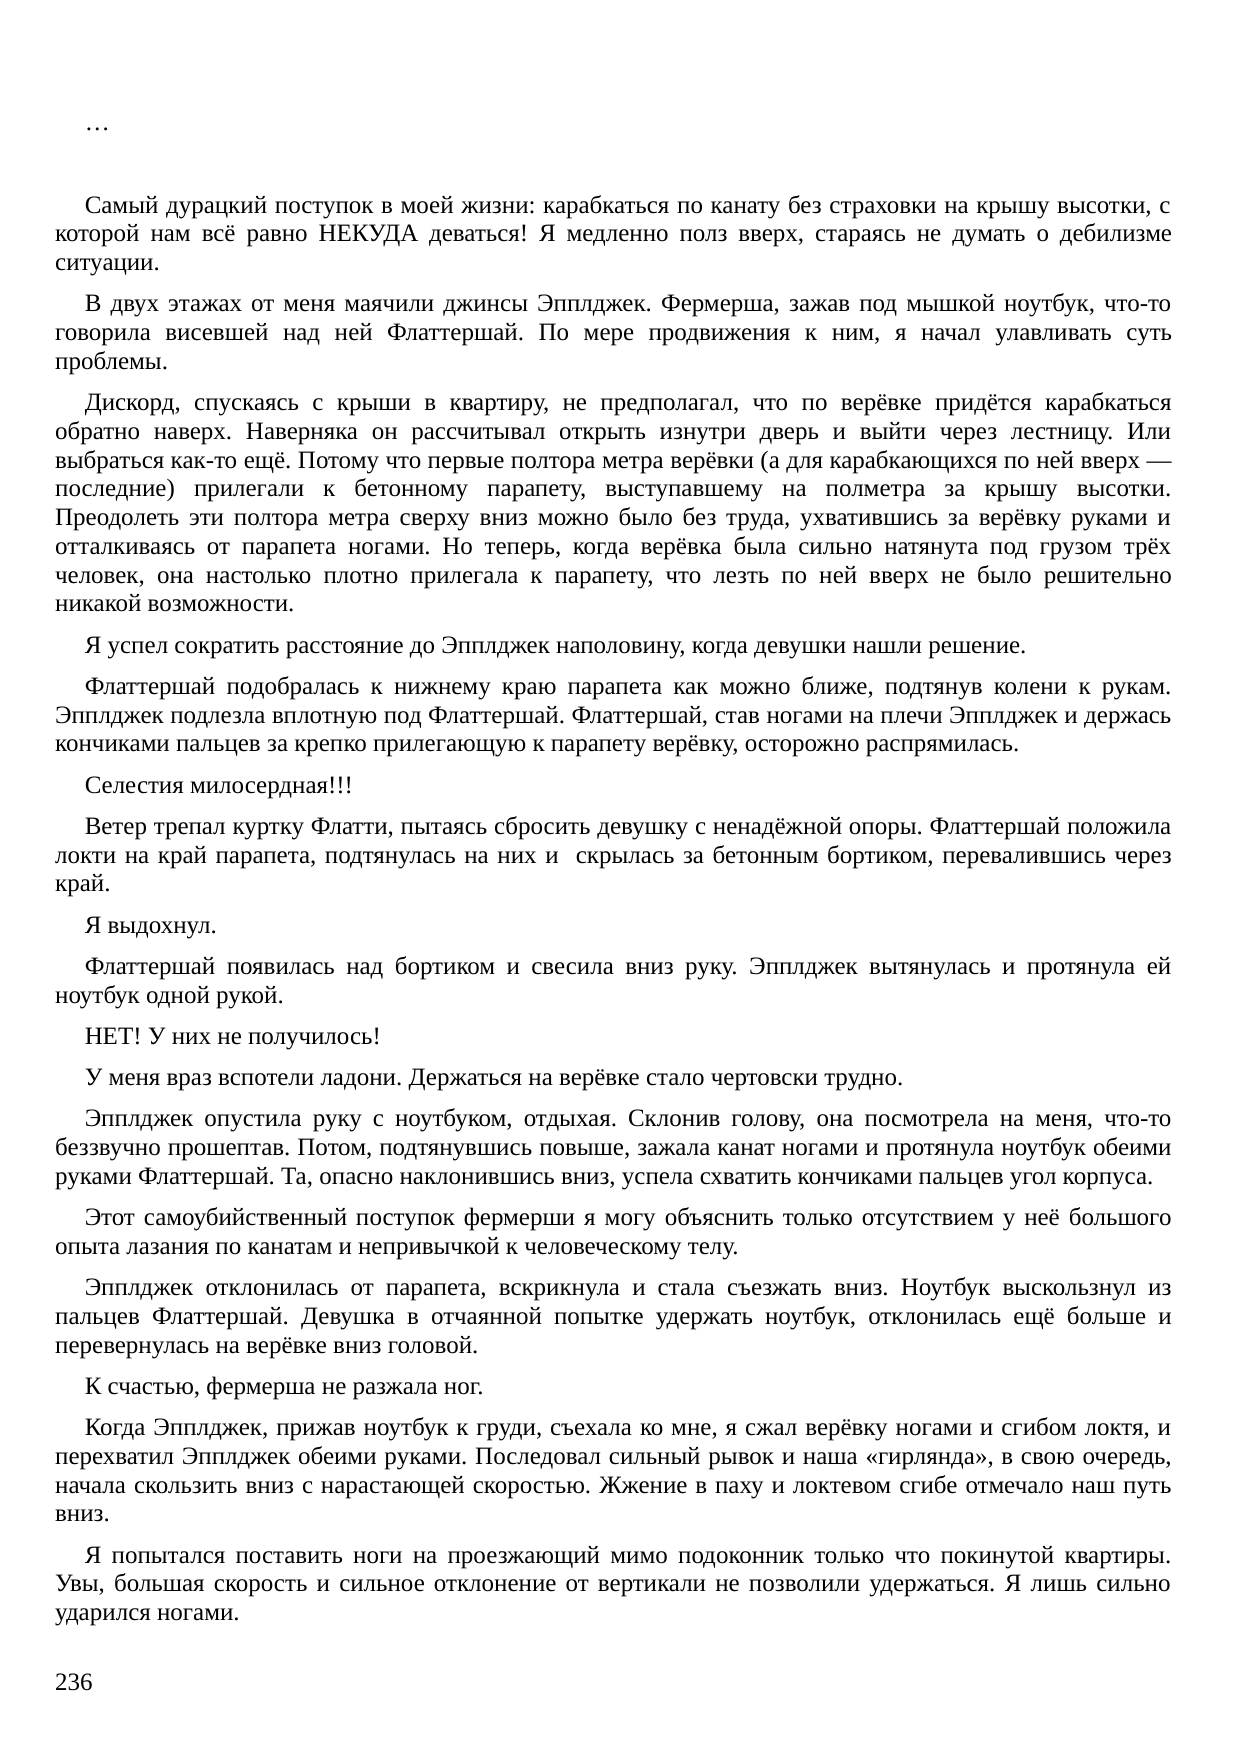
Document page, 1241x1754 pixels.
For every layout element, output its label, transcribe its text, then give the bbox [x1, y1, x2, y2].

text НЕТ! У них не получилось! [55, 1021, 1173, 1050]
text Самый дурацкий поступок в моей жизни: карабкаться по канату без страховки на крышу высотки, с которой нам всё равно НЕКУДА деваться! Я медленно полз вверх, стараясь не думать о дебилизме ситуации. [55, 190, 1173, 276]
text Когда Эпплджек, прижав ноутбук к груди, съехала ко мне, я сжал верёвку ногами и сгибом локтя, и перехватил Эпплджек обеими руками. Последовал сильный рывок и наша «гирлянда», в свою очередь, начала скользить вниз с нарастающей скоростью. Жжение в паху и локтевом сгибе отмечало наш путь вниз. [55, 1412, 1173, 1527]
text Дискорд, спускаясь с крыши в квартиру, не предполагал, что по верёвке придётся карабкаться обратно наверх. Наверняка он рассчитывал открыть изнутри дверь и выйти через лестницу. Или выбраться как-то ещё. Потому что первые полтора метра верёвки (а для карабкающихся по ней вверх — последние) прилегали к бетонному парапету, выступавшему на полметра за крышу высотки. Преодолеть эти полтора метра сверху вниз можно было без труда, ухватившись за верёвку руками и отталкиваясь от парапета ногами. Но теперь, когда верёвка была сильно натянута под грузом трёх человек, она настолько плотно прилегала к парапету, что лезть по ней вверх не было решительно никакой возможности. [55, 387, 1173, 617]
text Я выдохнул. [55, 910, 1173, 938]
text Ветер трепал куртку Флатти, пытаясь сбросить девушку с ненадёжной опоры. Флаттершай положила локти на край парапета, подтянулась на них и скрылась за бетонным бортиком, перевалившись через край. [55, 811, 1173, 897]
text … [55, 107, 1173, 136]
text Я успел сократить расстояние до Эпплджек наполовину, когда девушки нашли решение. [55, 630, 1173, 658]
text Селестия милосердная!!! [55, 770, 1173, 798]
text Флаттершай подобралась к нижнему краю парапета как можно ближе, подтянув колени к рукам. Эпплджек подлезла вплотную под Флаттершай. Флаттершай, став ногами на плечи Эпплджек и держась кончиками пальцев за крепко прилегающую к парапету верёвку, осторожно распрямилась. [55, 671, 1173, 757]
text В двух этажах от меня маячили джинсы Эпплджек. Фермерша, зажав под мышкой ноутбук, что-то говорила висевшей над ней Флаттершай. По мере продвижения к ним, я начал улавливать суть проблемы. [55, 288, 1173, 375]
text Я попытался поставить ноги на проезжающий мимо подоконник только что покинутой квартиры. Увы, большая скорость и сильное отклонение от вертикали не позволили удержаться. Я лишь сильно ударился ногами. [55, 1540, 1173, 1626]
text Флаттершай появилась над бортиком и свесила вниз руку. Эпплджек вытянулась и протянула ей ноутбук одной рукой. [55, 951, 1173, 1008]
text Эпплджек опустила руку с ноутбуком, отдыхая. Склонив голову, она посмотрела на меня, что-то беззвучно прошептав. Потом, подтянувшись повыше, зажала канат ногами и протянула ноутбук обеими руками Флаттершай. Та, опасно наклонившись вниз, успела схватить кончиками пальцев угол корпуса. [55, 1103, 1173, 1190]
text Эпплджек отклонилась от парапета, вскрикнула и стала съезжать вниз. Ноутбук выскользнул из пальцев Флаттершай. Девушка в отчаянной попытке удержать ноутбук, отклонилась ещё больше и перевернулась на верёвке вниз головой. [55, 1272, 1173, 1358]
text Этот самоубийственный поступок фермерши я могу объяснить только отсутствием у неё большого опыта лазания по канатам и непривычкой к человеческому телу. [55, 1202, 1173, 1260]
text У меня враз вспотели ладони. Держаться на верёвке стало чертовски трудно. [55, 1062, 1173, 1091]
text К счастью, фермерша не разжала ног. [55, 1371, 1173, 1400]
